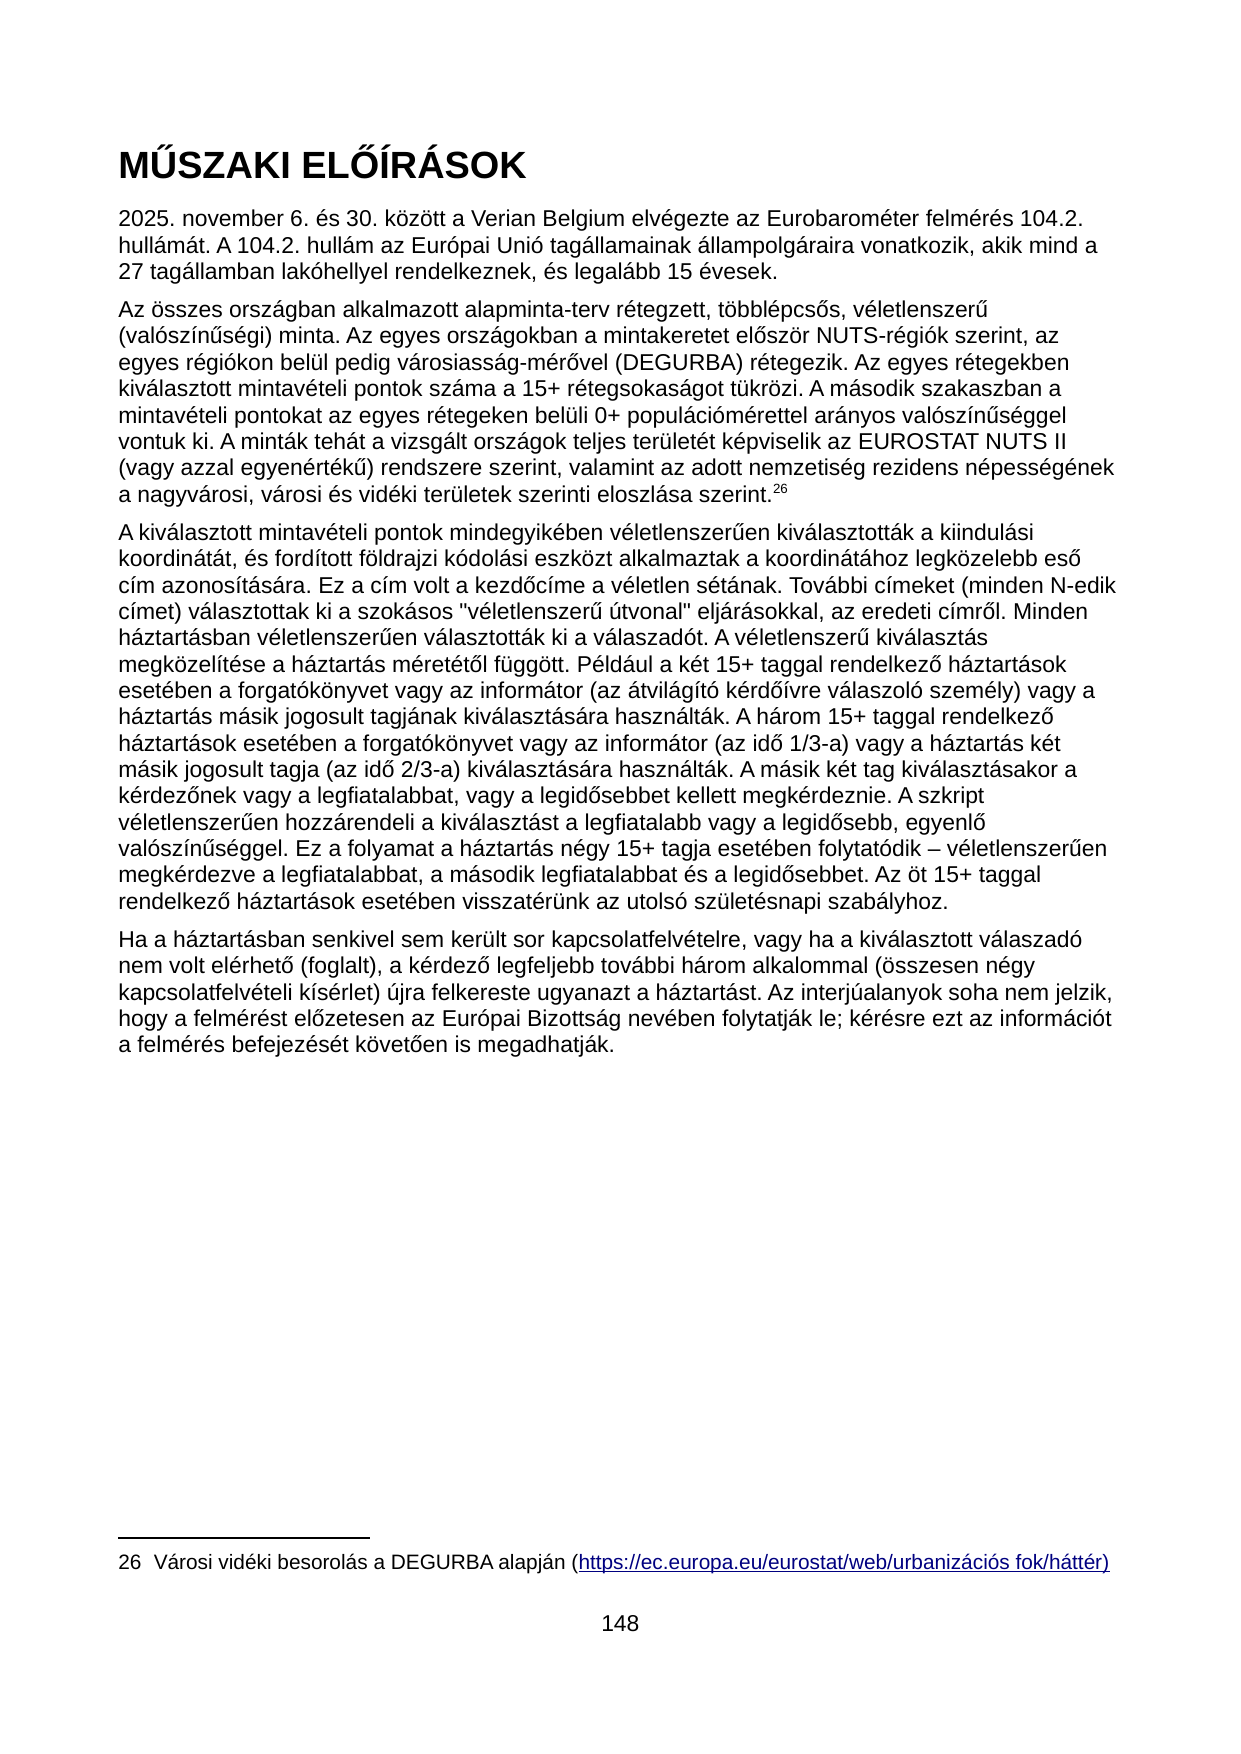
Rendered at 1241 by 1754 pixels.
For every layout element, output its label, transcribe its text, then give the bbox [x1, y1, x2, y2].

text 2025. november 6. és 30. között a Verian Belgium elvégezte az Eurobarométer felmérés 104.2. hullámát. A 104.2. hullám az Európai Unió tagállamainak állampolgáraira vonatkozik, akik mind a 27 tagállamban lakóhellyel rendelkeznek, és legalább 15 évesek. [118, 205, 1122, 284]
text Ha a háztartásban senkivel sem került sor kapcsolatfelvételre, vagy ha a kiválasztott válaszadó nem volt elérhető (foglalt), a kérdező legfeljebb további három alkalommal (összesen négy kapcsolatfelvételi kísérlet) újra felkereste ugyanazt a háztartást. Az interjúalanyok soha nem jelzik, hogy a felmérést előzetesen az Európai Bizottság nevében folytatják le; kérésre ezt az információt a felmérés befejezését követően is megadhatják. [118, 926, 1122, 1058]
text Városi vidéki besorolás a DEGURBA alapján (https://ec.europa.eu/eurostat/web/urbanizációs fok/háttér) [118, 1550, 1122, 1574]
text Az összes országban alkalmazott alapminta-terv rétegzett, többlépcsős, véletlenszerű (valószínűségi) minta. Az egyes országokban a mintakeretet először NUTS-régiók szerint, az egyes régiókon belül pedig városiasság-mérővel (DEGURBA) rétegezik. Az egyes rétegekben kiválasztott mintavételi pontok száma a 15+ rétegsokaságot tükrözi. A második szakaszban a mintavételi pontokat az egyes rétegeken belüli 0+ populációmérettel arányos valószínűséggel vontuk ki. A minták tehát a vizsgált országok teljes területét képviselik az EUROSTAT NUTS II (vagy azzal egyenértékű) rendszere szerint, valamint az adott nemzetiség rezidens népességének a nagyvárosi, városi és vidéki területek szerinti eloszlása szerint. [118, 296, 1122, 507]
subtitle MŰSZAKI ELŐÍRÁSOK [118, 143, 1122, 187]
text A kiválasztott mintavételi pontok mindegyikében véletlenszerűen kiválasztották a kiindulási koordinátát, és fordított földrajzi kódolási eszközt alkalmaztak a koordinátához legközelebb eső cím azonosítására. Ez a cím volt a kezdőcíme a véletlen sétának. További címeket (minden N-edik címet) választottak ki a szokásos "véletlenszerű útvonal" eljárásokkal, az eredeti címről. Minden háztartásban véletlenszerűen választották ki a válaszadót. A véletlenszerű kiválasztás megközelítése a háztartás méretétől függött. Például a két 15+ taggal rendelkező háztartások esetében a forgatókönyvet vagy az informátor (az átvilágító kérdőívre válaszoló személy) vagy a háztartás másik jogosult tagjának kiválasztására használták. A három 15+ taggal rendelkező háztartások esetében a forgatókönyvet vagy az informátor (az idő 1/3-a) vagy a háztartás két másik jogosult tagja (az idő 2/3-a) kiválasztására használták. A másik két tag kiválasztásakor a kérdezőnek vagy a legfiatalabbat, vagy a legidősebbet kellett megkérdeznie. A szkript véletlenszerűen hozzárendeli a kiválasztást a legfiatalabb vagy a legidősebb, egyenlő valószínűséggel. Ez a folyamat a háztartás négy 15+ tagja esetében folytatódik – véletlenszerűen megkérdezve a legfiatalabbat, a második legfiatalabbat és a legidősebbet. Az öt 15+ taggal rendelkező háztartások esetében visszatérünk az utolsó születésnapi szabályhoz. [118, 519, 1122, 914]
